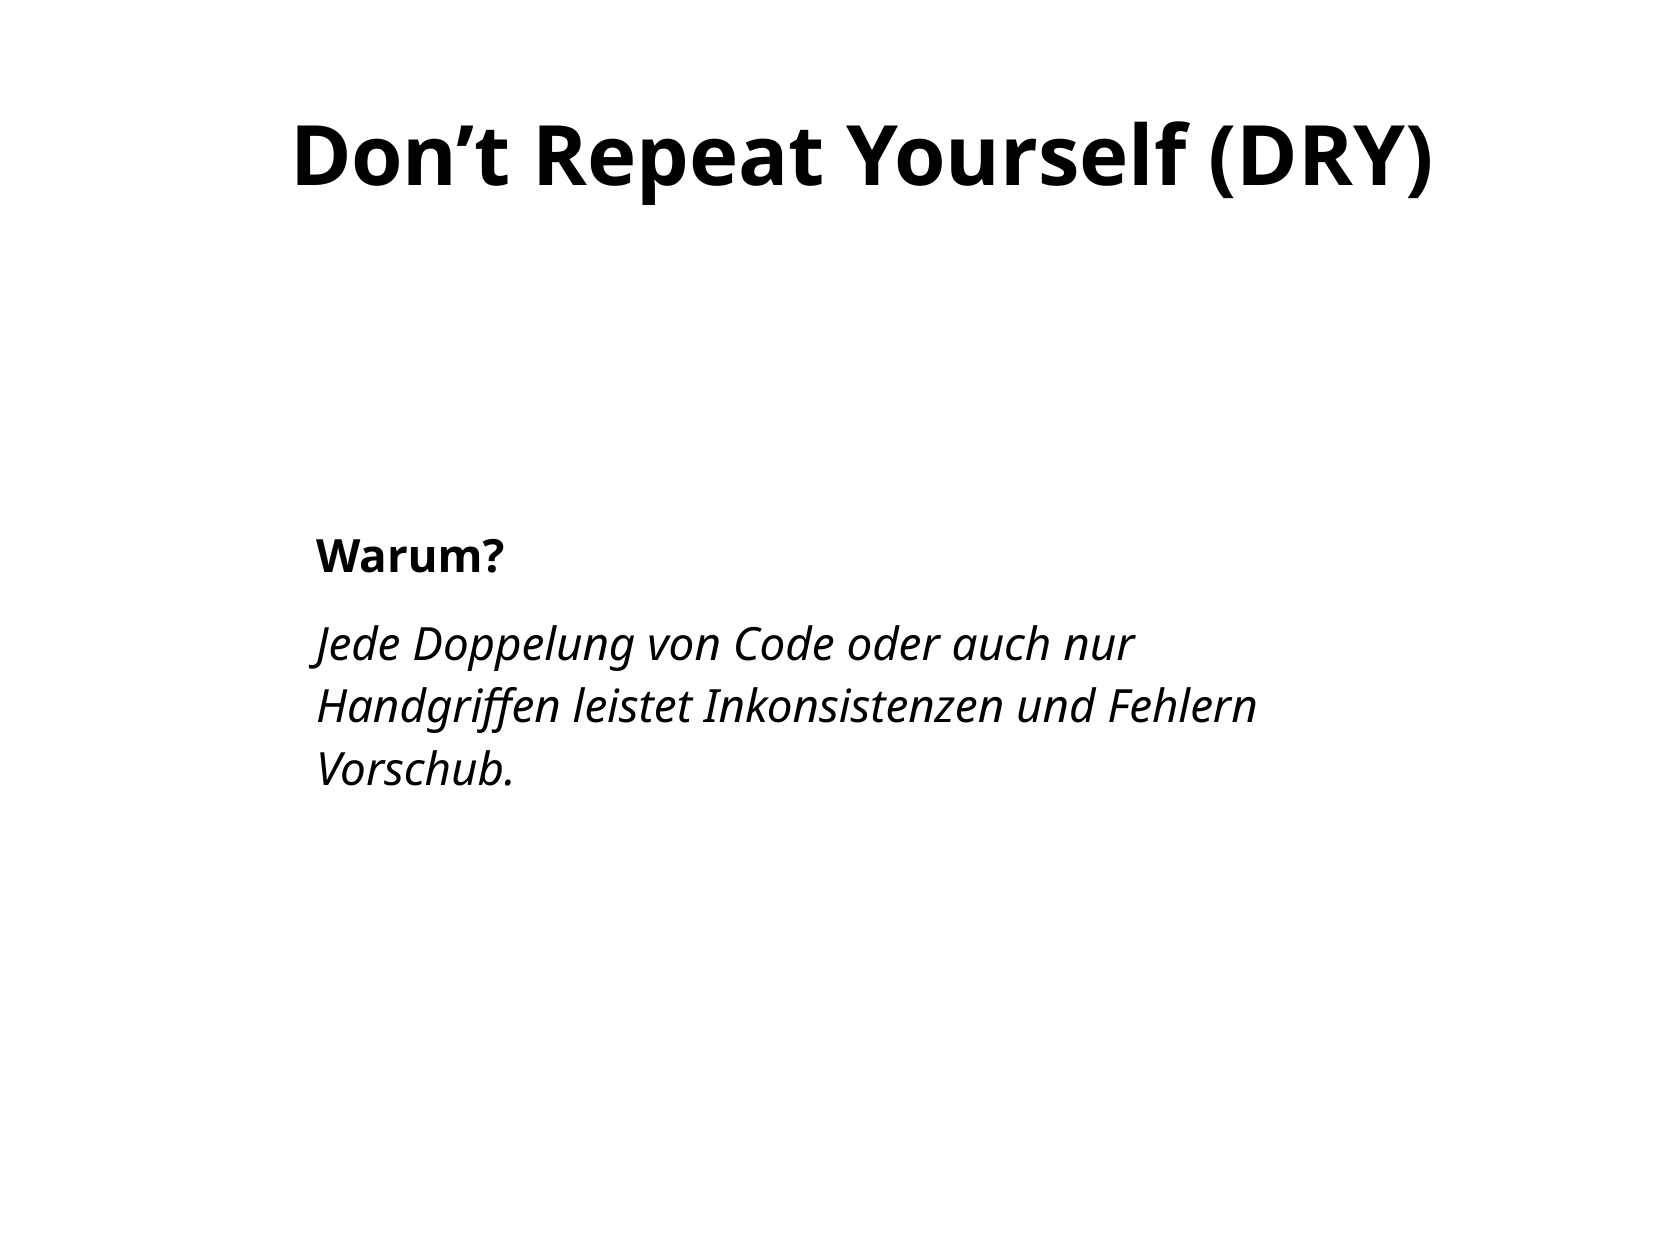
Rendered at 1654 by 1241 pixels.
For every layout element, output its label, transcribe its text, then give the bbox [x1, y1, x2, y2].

title Don’t Repeat Yourself (DRY) [82, 49, 1571, 257]
text_box Warum? Jede Doppelung von Code oder auch nur Handgriffen leistet Inkonsistenzen und Fehlern Vorschub. [301, 516, 1376, 786]
